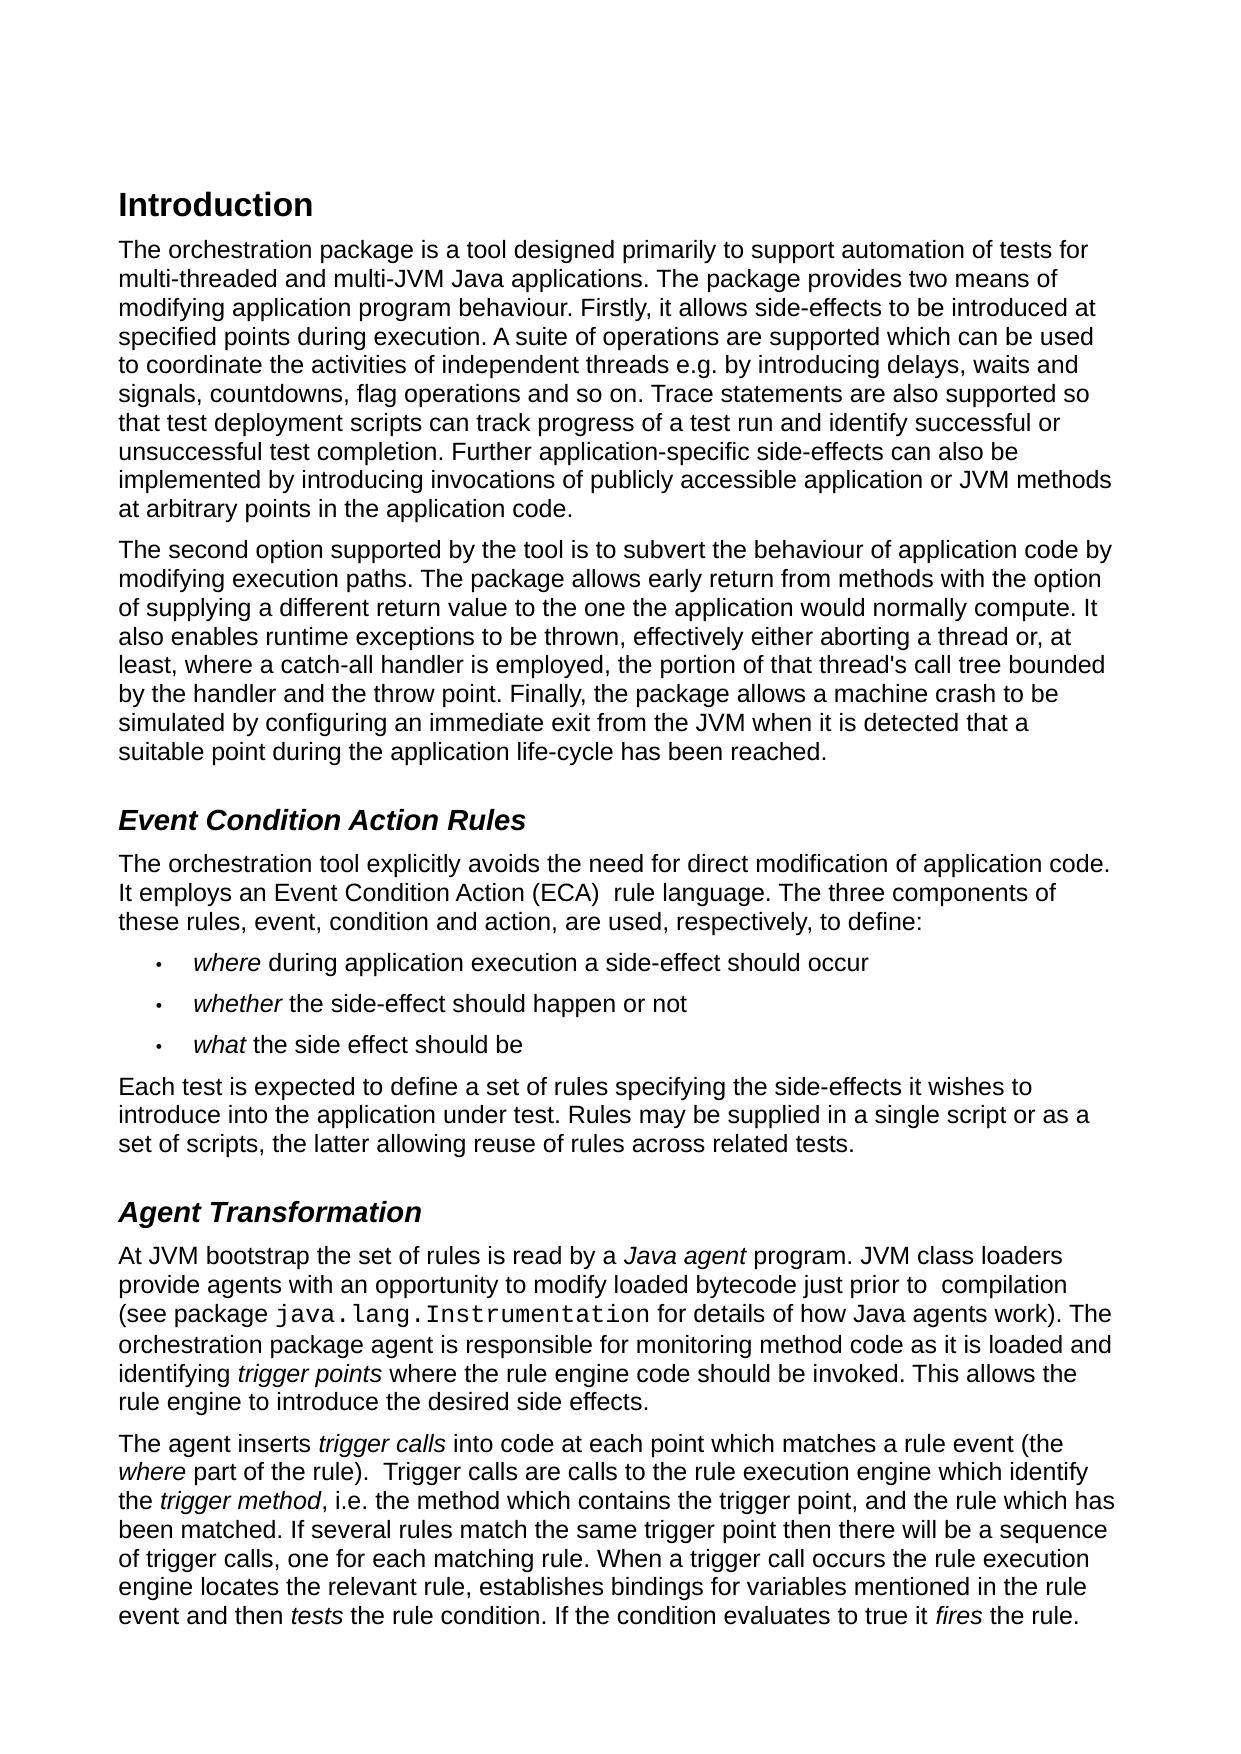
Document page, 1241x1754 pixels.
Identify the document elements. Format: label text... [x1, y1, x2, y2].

text The orchestration package is a tool designed primarily to support automation of tests for multi-threaded and multi-JVM Java applications. The package provides two means of modifying application program behaviour. Firstly, it allows side-effects to be introduced at specified points during execution. A suite of operations are supported which can be used to coordinate the activities of independent threads e.g. by introducing delays, waits and signals, countdowns, flag operations and so on. Trace statements are also supported so that test deployment scripts can track progress of a test run and identify successful or unsuccessful test completion. Further application-specific side-effects can also be implemented by introducing invocations of publicly accessible application or JVM methods at arbitrary points in the application code. [118, 236, 1122, 523]
text Each test is expected to define a set of rules specifying the side-effects it wishes to introduce into the application under test. Rules may be supplied in a single script or as a set of scripts, the latter allowing reuse of rules across related tests. [118, 1072, 1122, 1158]
list what the side effect should be [156, 1030, 1122, 1059]
subtitle Introduction [118, 184, 1122, 223]
list whether the side-effect should happen or not [156, 989, 1122, 1018]
text The orchestration tool explicitly avoids the need for direct modification of application code. It employs an Event Condition Action (ECA) rule language. The three components of these rules, event, condition and action, are used, respectively, to define: [118, 849, 1122, 935]
list where during application execution a side-effect should occur [156, 948, 1122, 977]
text The agent inserts trigger calls into code at each point which matches a rule event (the where part of the rule). Trigger calls are calls to the rule execution engine which identify the trigger method, i.e. the method which contains the trigger point, and the rule which has been matched. If several rules match the same trigger point then there will be a sequence of trigger calls, one for each matching rule. When a trigger call occurs the rule execution engine locates the relevant rule, establishes bindings for variables mentioned in the rule event and then tests the rule condition. If the condition evaluates to true it fires the rule. [118, 1428, 1122, 1630]
subtitle Event Condition Action Rules [118, 803, 1122, 837]
text At JVM bootstrap the set of rules is read by a Java agent program. JVM class loaders provide agents with an opportunity to modify loaded bytecode just prior to compilation (see package java.lang.Instrumentation for details of how Java agents work). The orchestration package agent is responsible for monitoring method code as it is loaded and identifying trigger points where the rule engine code should be invoked. This allows the rule engine to introduce the desired side effects. [118, 1241, 1122, 1416]
text The second option supported by the tool is to subvert the behaviour of application code by modifying execution paths. The package allows early return from methods with the option of supplying a different return value to the one the application would normally compute. It also enables runtime exceptions to be thrown, effectively either aborting a thread or, at least, where a catch-all handler is employed, the portion of that thread's call tree bounded by the handler and the throw point. Finally, the package allows a machine crash to be simulated by configuring an immediate exit from the JVM when it is detected that a suitable point during the application life-cycle has been reached. [118, 536, 1122, 766]
subtitle Agent Transformation [118, 1195, 1122, 1229]
